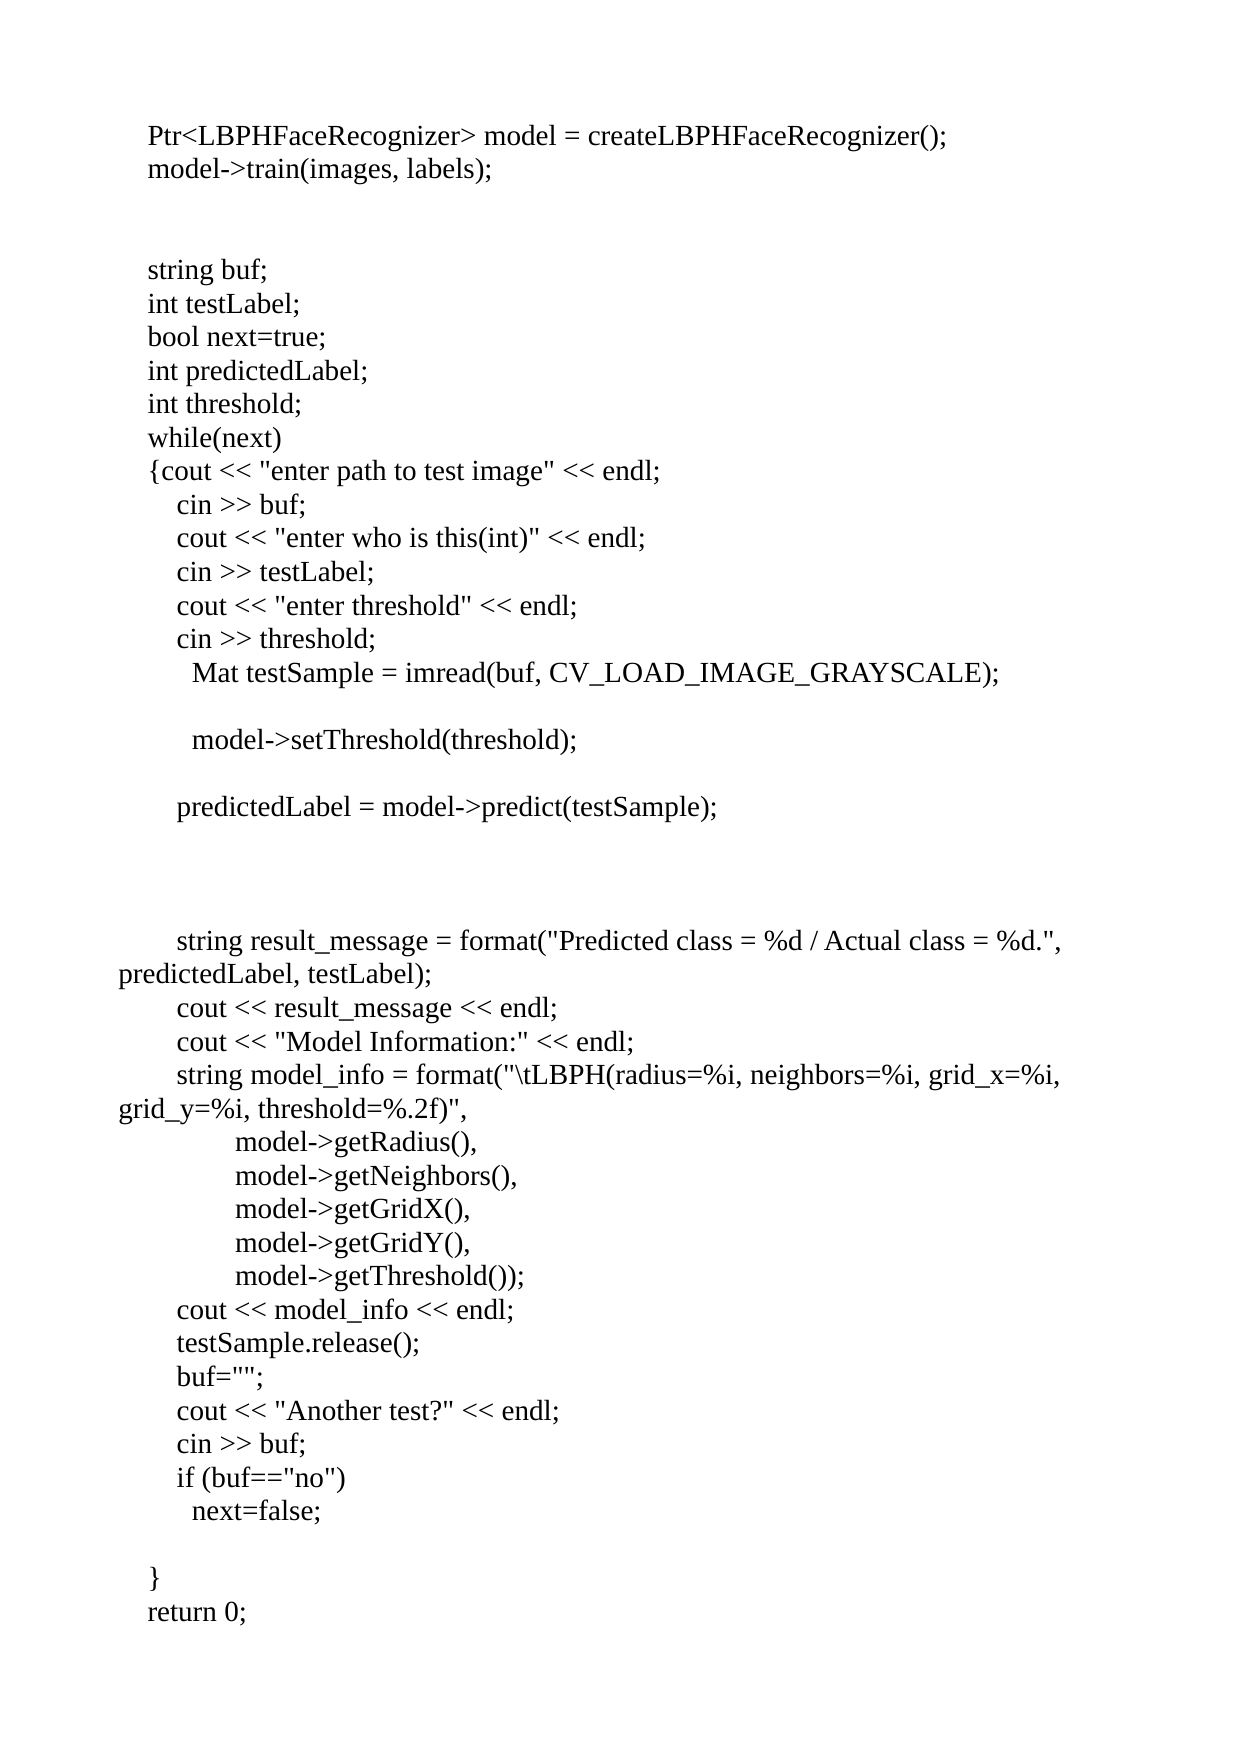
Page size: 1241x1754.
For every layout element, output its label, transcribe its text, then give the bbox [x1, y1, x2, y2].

text bool next=true; [118, 319, 1122, 353]
text model->getThreshold()); [118, 1258, 1122, 1292]
text int predictedLabel; [118, 353, 1122, 386]
text } [118, 1560, 1122, 1594]
text while(next) [118, 420, 1122, 453]
text testSample.release(); [118, 1326, 1122, 1359]
text predictedLabel = model->predict(testSample); [118, 789, 1122, 822]
text cout << model_info << endl; [118, 1292, 1122, 1326]
text cin >> threshold; [118, 621, 1122, 655]
text model->getGridX(), [118, 1191, 1122, 1225]
text cin >> testLabel; [118, 554, 1122, 588]
text cout << "enter who is this(int)" << endl; [118, 521, 1122, 554]
text string model_info = format("\tLBPH(radius=%i, neighbors=%i, grid_x=%i, grid_y=%i, threshold=%.2f)", [118, 1057, 1122, 1124]
text buf=""; [118, 1359, 1122, 1393]
text model->setThreshold(threshold); [118, 722, 1122, 755]
text string buf; [118, 252, 1122, 286]
text cin >> buf; [118, 487, 1122, 521]
text string result_message = format("Predicted class = %d / Actual class = %d.", predictedLabel, testLabel); [118, 923, 1122, 990]
text model->getRadius(), [118, 1124, 1122, 1158]
text cout << "enter threshold" << endl; [118, 588, 1122, 621]
text return 0; [118, 1594, 1122, 1627]
text {cout << "enter path to test image" << endl; [118, 453, 1122, 487]
text cout << "Model Information:" << endl; [118, 1024, 1122, 1057]
text model->train(images, labels); [118, 152, 1122, 185]
text cout << "Another test?" << endl; [118, 1393, 1122, 1426]
text model->getGridY(), [118, 1225, 1122, 1258]
text cout << result_message << endl; [118, 990, 1122, 1024]
text if (buf=="no") [118, 1460, 1122, 1493]
text model->getNeighbors(), [118, 1158, 1122, 1191]
text Mat testSample = imread(buf, CV_LOAD_IMAGE_GRAYSCALE); [118, 655, 1122, 688]
text cin >> buf; [118, 1426, 1122, 1460]
text int testLabel; [118, 286, 1122, 319]
text int threshold; [118, 386, 1122, 420]
text next=false; [118, 1493, 1122, 1527]
text Ptr<LBPHFaceRecognizer> model = createLBPHFaceRecognizer(); [118, 118, 1122, 152]
